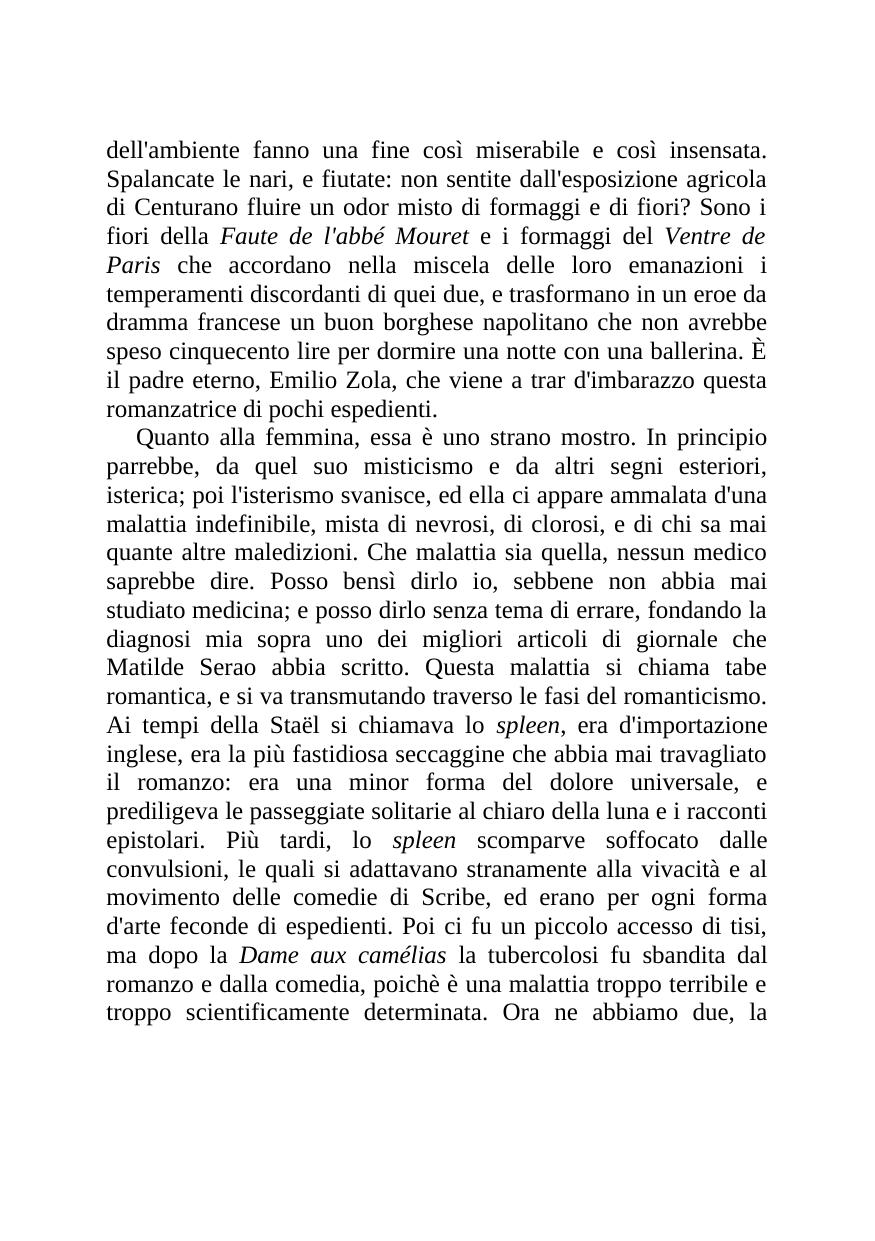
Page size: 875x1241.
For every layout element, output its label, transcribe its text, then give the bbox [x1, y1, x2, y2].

text dell'ambiente fanno una fine così miserabile e così insensata. Spalancate le nari, e fiutate: non sentite dall'esposizione agricola di Centurano fluire un odor misto di formaggi e di fiori? Sono i fiori della Faute de l'abbé Mouret e i formaggi del Ventre de Paris che accordano nella miscela delle loro emanazioni i temperamenti discordanti di quei due, e trasformano in un eroe da dramma francese un buon borghese napolitano che non avrebbe speso cinquecento lire per dormire una notte con una ballerina. È il padre eterno, Emilio Zola, che viene a trar d'imbarazzo questa romanzatrice di pochi espedienti. [106, 135, 768, 422]
text Quanto alla femmina, essa è uno strano mostro. In principio parrebbe, da quel suo misticismo e da altri segni esteriori, isterica; poi l'isterismo svanisce, ed ella ci appare ammalata d'una malattia indefinibile, mista di nevrosi, di clorosi, e di chi sa mai quante altre maledizioni. Che malattia sia quella, nessun medico saprebbe dire. Posso bensì dirlo io, sebbene non abbia mai studiato medicina; e posso dirlo senza tema di errare, fondando la diagnosi mia sopra uno dei migliori articoli di giornale che Matilde Serao abbia scritto. Questa malattia si chiama tabe romantica, e si va transmutando traverso le fasi del romanticismo. Ai tempi della Staël si chiamava lo spleen, era d'importazione inglese, era la più fastidiosa seccaggine che abbia mai travagliato il romanzo: era una minor forma del dolore universale, e prediligeva le passeggiate solitarie al chiaro della luna e i racconti epistolari. Più tardi, lo spleen scomparve soffocato dalle convulsioni, le quali si adattavano stranamente alla vivacità e al movimento delle comedie di Scribe, ed erano per ogni forma d'arte feconde di espedienti. Poi ci fu un piccolo accesso di tisi, ma dopo la Dame aux camélias la tubercolosi fu sbandita dal romanzo e dalla comedia, poichè è una malattia troppo terribile e troppo scientificamente determinata. Ora ne abbiamo due, la [106, 422, 768, 1026]
